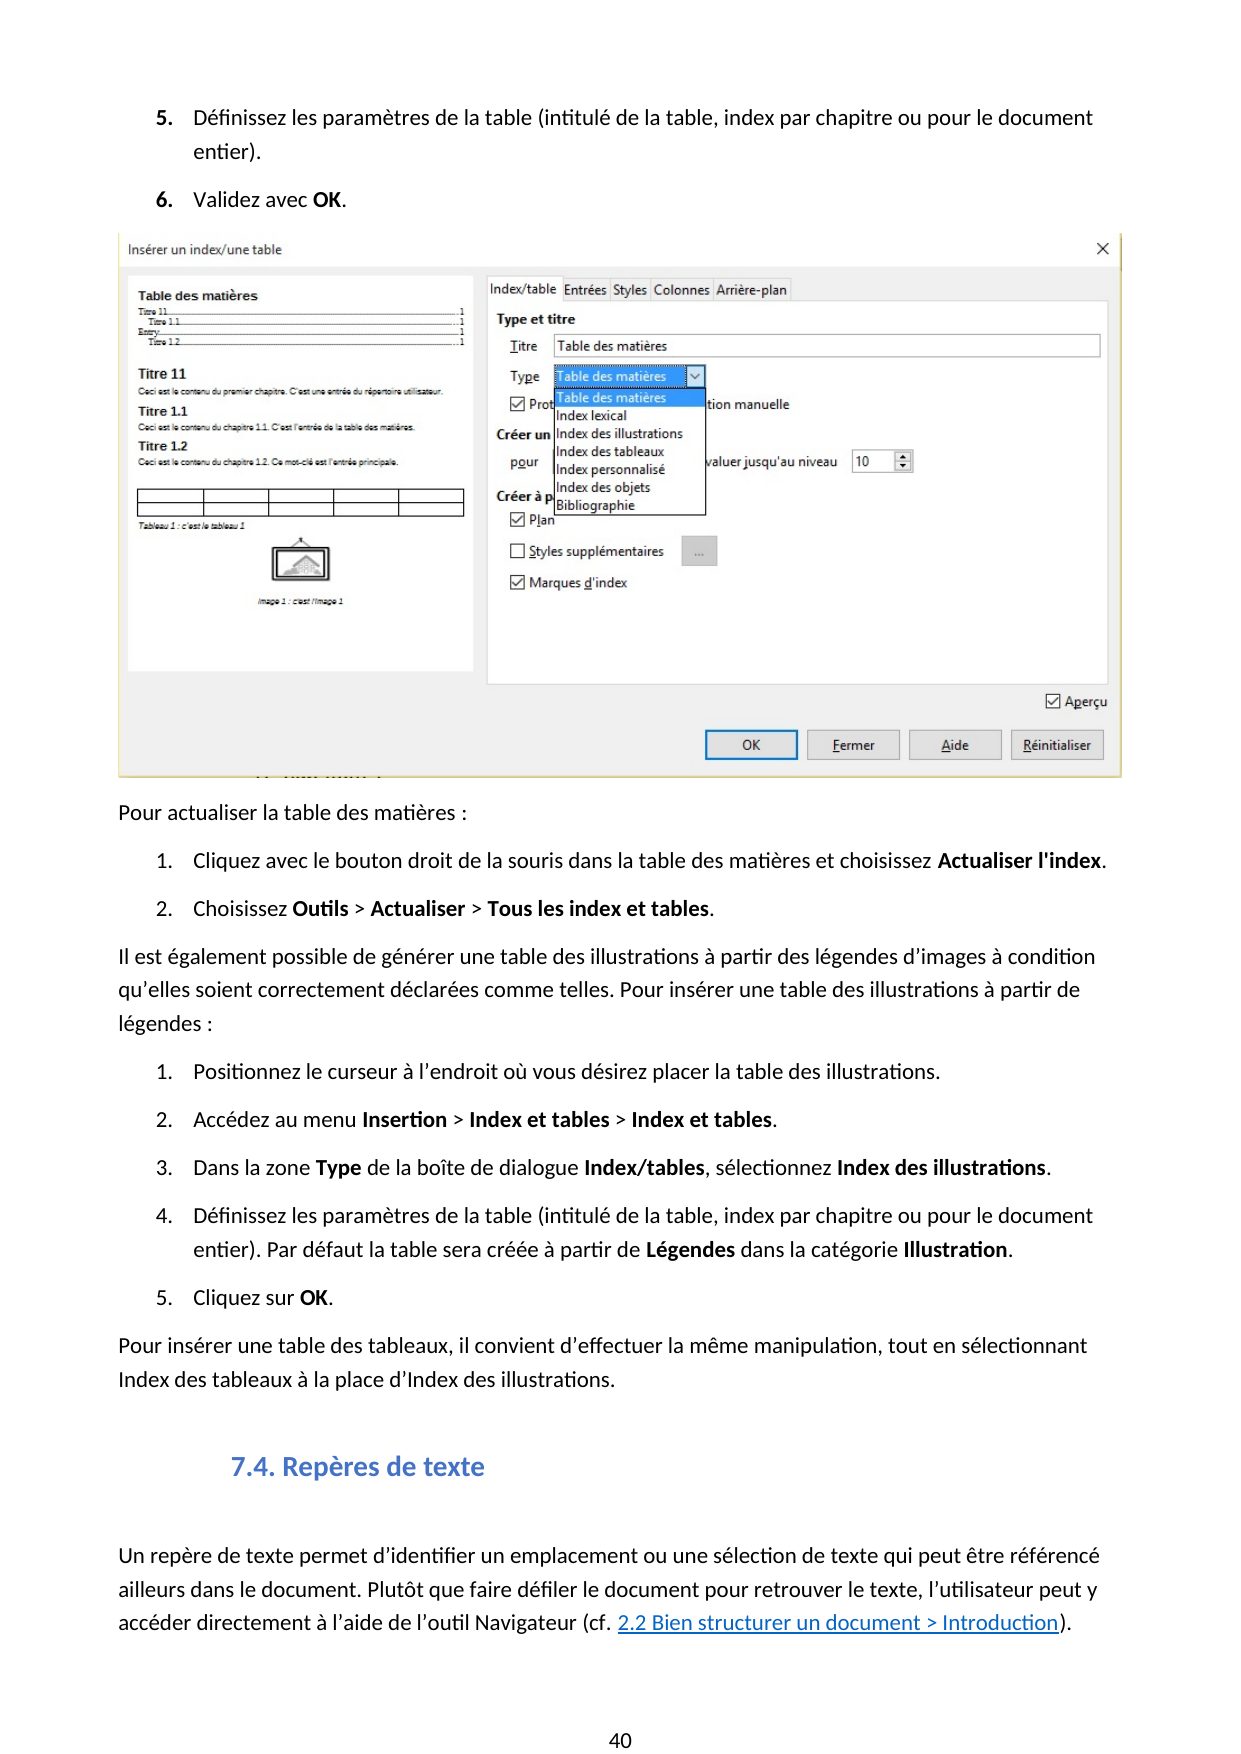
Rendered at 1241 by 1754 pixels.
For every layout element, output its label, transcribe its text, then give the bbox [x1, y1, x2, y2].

list Accédez au menu Insertion > Index et tables > Index et tables. [156, 1105, 1122, 1133]
list Choisissez Outils > Actualiser > Tous les index et tables. [156, 894, 1122, 922]
picture [118, 233, 1122, 778]
text Pour insérer une table des tableaux, il convient d’effectuer la même manipulation, tout en sélectionnant Index des tableaux à la place d’Index des illustrations. [118, 1331, 1122, 1393]
text Un repère de texte permet d’identifier un emplacement ou une sélection de texte qui peut être référencé ailleurs dans le document. Plutôt que faire défiler le document pour retrouver le texte, l’utilisateur peut y accéder directement à l’aide de l’outil Navigateur (cf. 2.2 Bien structurer un document > Introduction). [118, 1541, 1122, 1636]
list Définissez les paramètres de la table (intitulé de la table, index par chapitre ou pour le document entier). Par défaut la table sera créée à partir de Légendes dans la catégorie Illustration. [156, 1202, 1122, 1263]
subtitle 7.4. Repères de texte [156, 1448, 1122, 1484]
list Cliquez avec le bouton droit de la souris dans la table des matières et choisissez Actualiser l'index. [156, 846, 1122, 874]
list Cliquez sur OK. [156, 1283, 1122, 1311]
text Pour actualiser la table des matières : [118, 798, 1122, 826]
list Définissez les paramètres de la table (intitulé de la table, index par chapitre ou pour le document entier). [156, 103, 1122, 165]
list Dans la zone Type de la boîte de dialogue Index/tables, sélectionnez Index des illustrations. [156, 1153, 1122, 1182]
list Validez avec OK. [156, 185, 1122, 213]
list Positionnez le curseur à l’endroit où vous désirez placer la table des illustrations. [156, 1057, 1122, 1085]
text Il est également possible de générer une table des illustrations à partir des légendes d’images à condition qu’elles soient correctement déclarées comme telles. Pour insérer une table des illustrations à partir de légendes : [118, 942, 1122, 1037]
